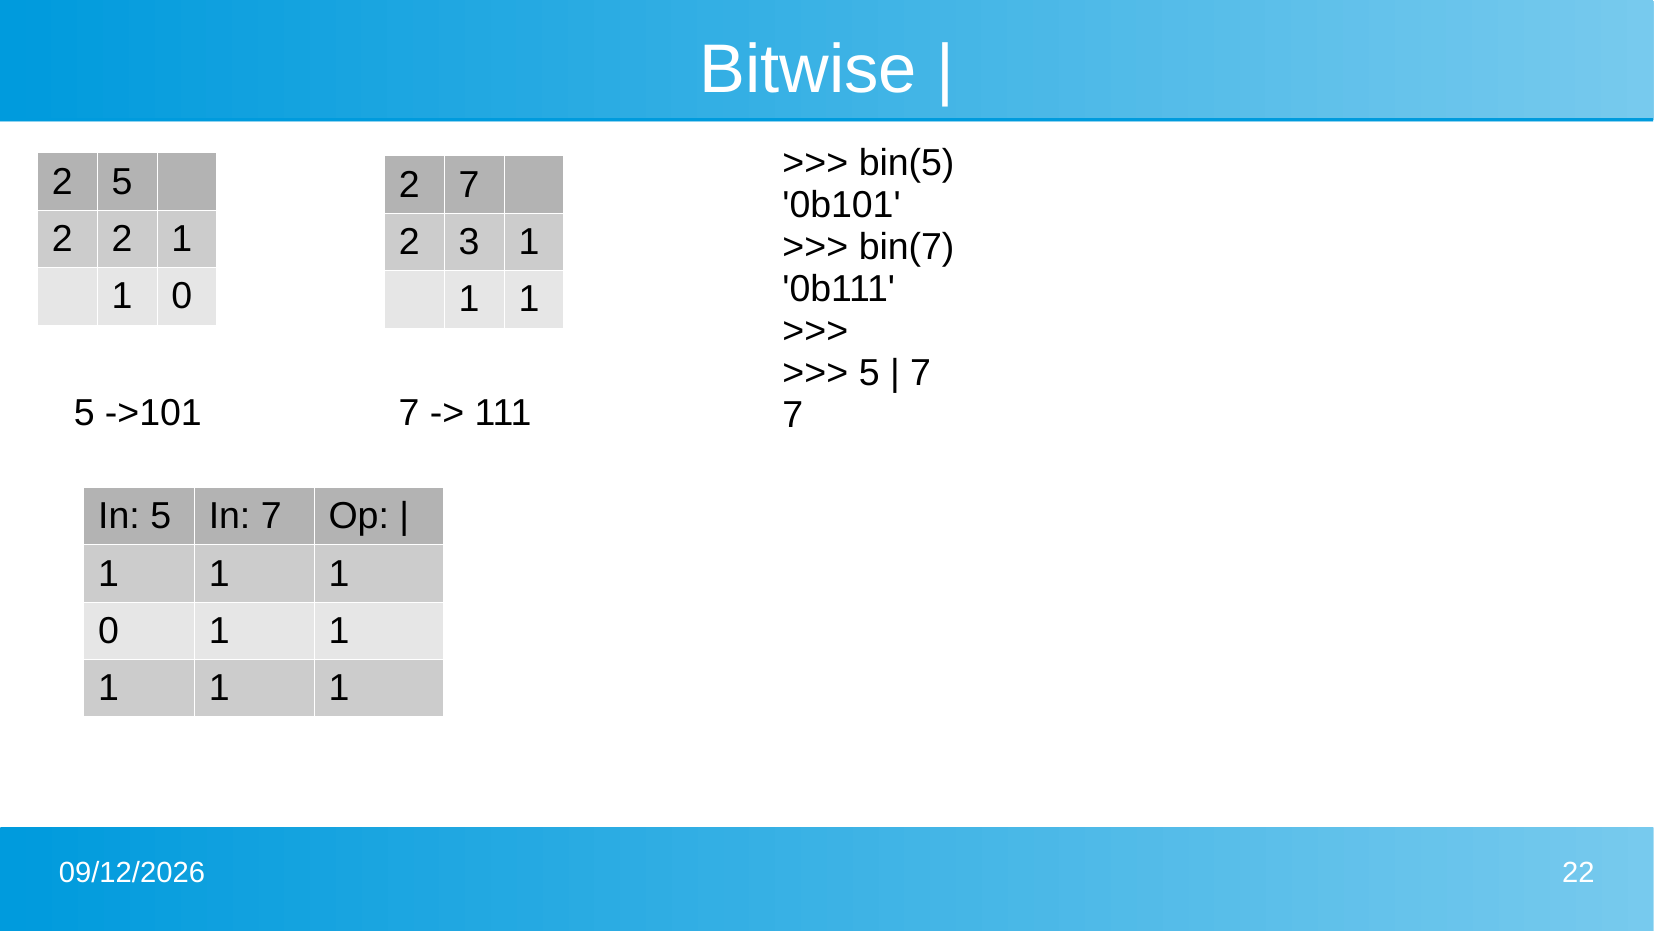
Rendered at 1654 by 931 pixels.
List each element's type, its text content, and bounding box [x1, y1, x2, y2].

table_cell 2 [385, 214, 444, 270]
table_cell 1 [315, 660, 443, 716]
table_cell 1 [195, 545, 314, 602]
table_cell 1 [315, 545, 443, 602]
table_cell 3 [445, 214, 504, 270]
table_header 2 [38, 153, 97, 210]
table_cell 1 [195, 660, 314, 716]
table_header Op: | [315, 488, 443, 544]
table_cell 1 [315, 603, 443, 659]
table_cell 1 [84, 660, 194, 716]
table_cell 1 [505, 271, 563, 328]
table_header In: 5 [84, 488, 194, 544]
table_cell 0 [158, 268, 216, 325]
table_header [158, 153, 216, 210]
table_header 2 [385, 156, 444, 213]
table_header 7 [445, 156, 504, 213]
text_box 7 -> 111 [383, 383, 591, 441]
table_cell [38, 268, 97, 325]
table_header 5 [98, 153, 157, 210]
table_header [505, 156, 563, 213]
table_cell 1 [445, 271, 504, 328]
table_cell 1 [505, 214, 563, 270]
text_box 5 ->101 [59, 383, 266, 483]
table_cell 2 [38, 211, 97, 267]
table_cell 1 [195, 603, 314, 659]
table_cell [385, 271, 444, 328]
table_header In: 7 [195, 488, 314, 544]
table_cell 1 [98, 268, 157, 325]
text_box >>> bin(5) '0b101' >>> bin(7) '0b111' >>> >>> 5 | 7 7 [767, 134, 970, 443]
table_cell 2 [98, 211, 157, 267]
title Bitwise | [59, 29, 1595, 108]
table_cell 1 [84, 545, 194, 602]
table_cell 0 [84, 603, 194, 659]
table_cell 1 [158, 211, 216, 267]
